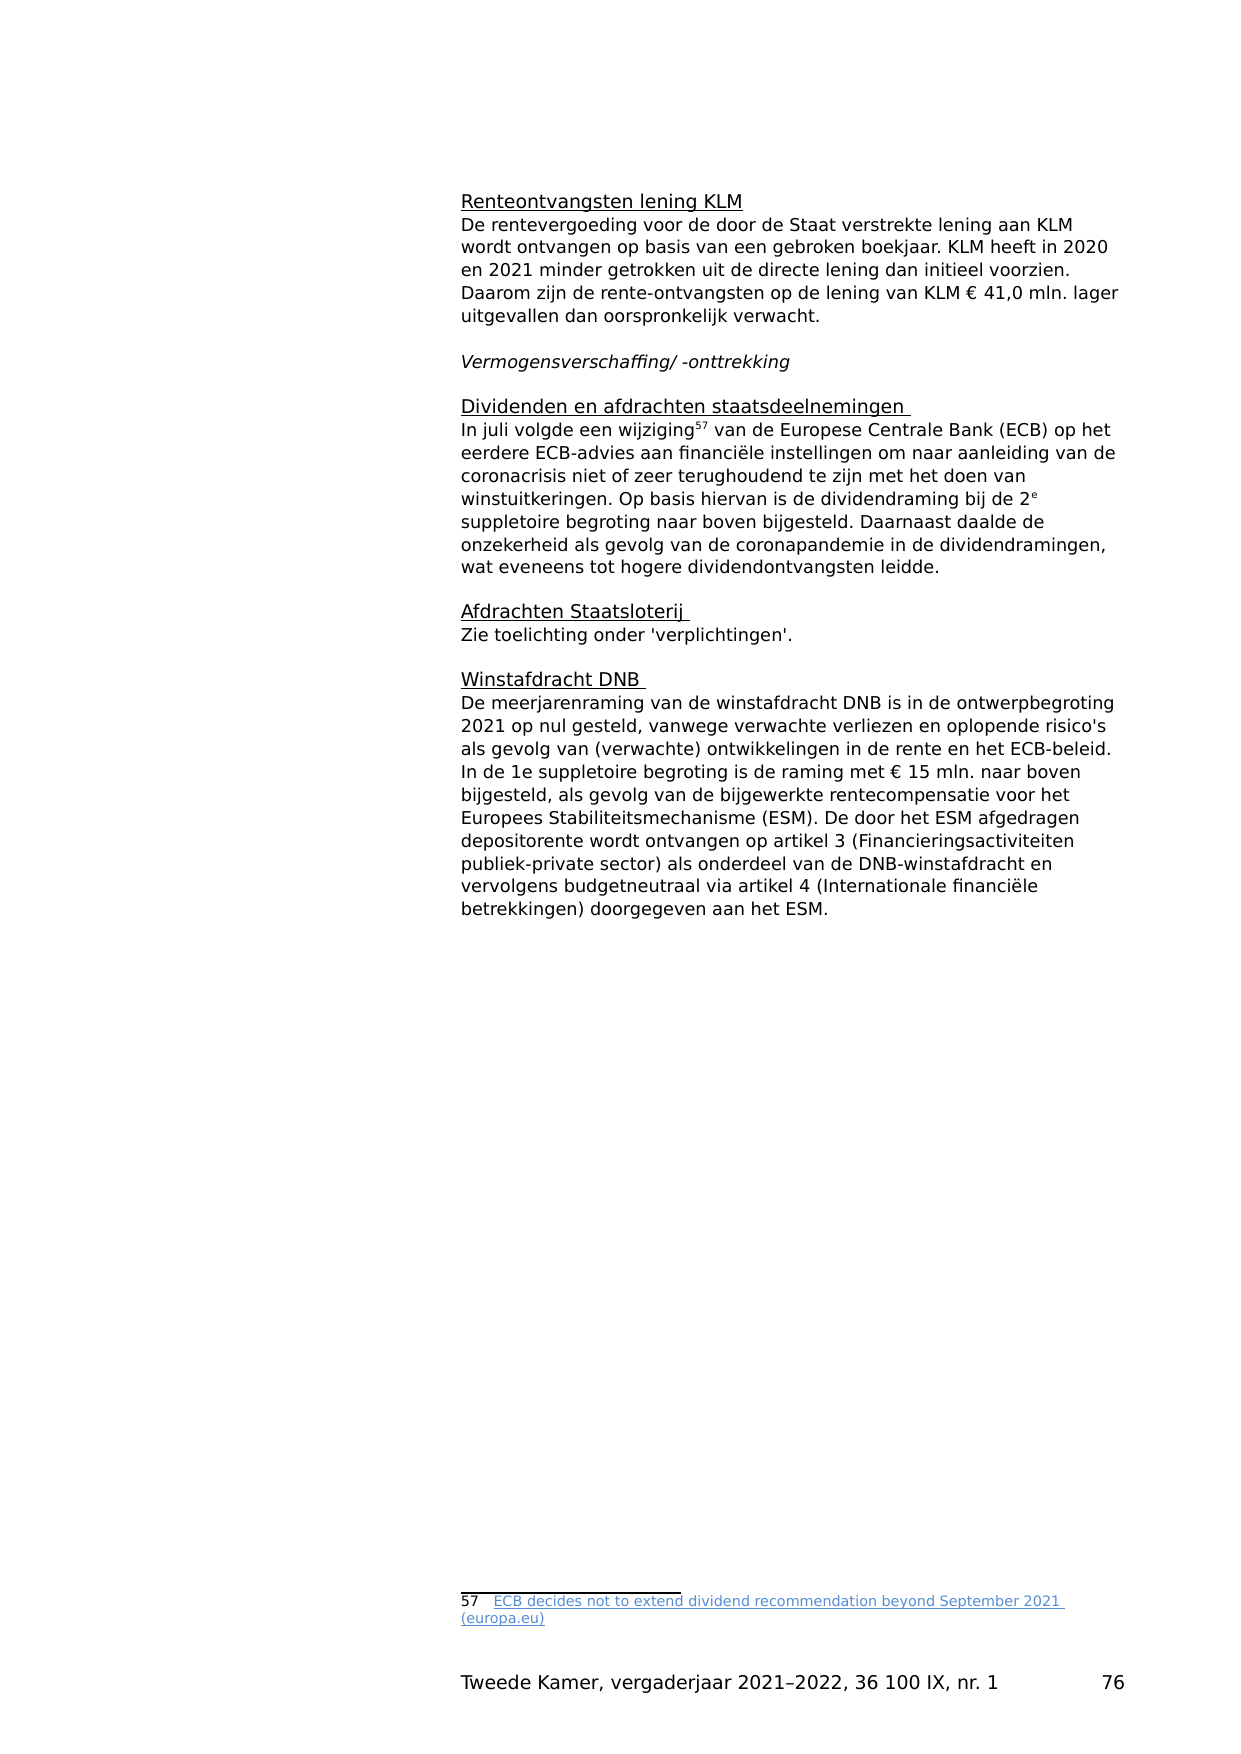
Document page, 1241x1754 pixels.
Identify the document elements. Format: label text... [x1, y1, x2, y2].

text In juli volgde een wijziging van de Europese Centrale Bank (ECB) op het eerdere ECB-advies aan financiële instellingen om naar aanleiding van de coronacrisis niet of zeer terughoudend te zijn met het doen van winstuitkeringen. Op basis hiervan is de dividendraming bij de 2e suppletoire begroting naar boven bijgesteld. Daarnaast daalde de onzekerheid als gevolg van de coronapandemie in de dividendramingen, wat eveneens tot hogere dividendontvangsten leidde. [461, 418, 1125, 578]
text Renteontvangsten lening KLM [461, 191, 1125, 213]
text __ECB decides not to extend dividend recommendation beyond September 2021 (europa.eu) [461, 1593, 1125, 1627]
text Vermogensverschaffing/ -onttrekking [461, 350, 1125, 373]
text Afdrachten Staatsloterij [461, 601, 1125, 623]
text Zie toelichting onder 'verplichtingen'. [461, 623, 1125, 646]
text Dividenden en afdrachten staatsdeelnemingen [461, 396, 1125, 418]
text De meerjarenraming van de winstafdracht DNB is in de ontwerpbegroting 2021 op nul gesteld, vanwege verwachte verliezen en oplopende risico's als gevolg van (verwachte) ontwikkelingen in de rente en het ECB-beleid. In de 1e suppletoire begroting is de raming met € 15 mln. naar boven bijgesteld, als gevolg van de bijgewerkte rentecompensatie voor het Europees Stabiliteitsmechanisme (ESM). De door het ESM afgedragen depositorente wordt ontvangen op artikel 3 (Financieringsactiviteiten publiek-private sector) als onderdeel van de DNB-winstafdracht en vervolgens budgetneutraal via artikel 4 (Internationale financiële betrekkingen) doorgegeven aan het ESM. [461, 691, 1125, 920]
text De rentevergoeding voor de door de Staat verstrekte lening aan KLM wordt ontvangen op basis van een gebroken boekjaar. KLM heeft in 2020 en 2021 minder getrokken uit de directe lening dan initieel voorzien. Daarom zijn de rente-ontvangsten op de lening van KLM € 41,0 mln. lager uitgevallen dan oorspronkelijk verwacht. [461, 213, 1125, 327]
text Winstafdracht DNB [461, 669, 1125, 691]
